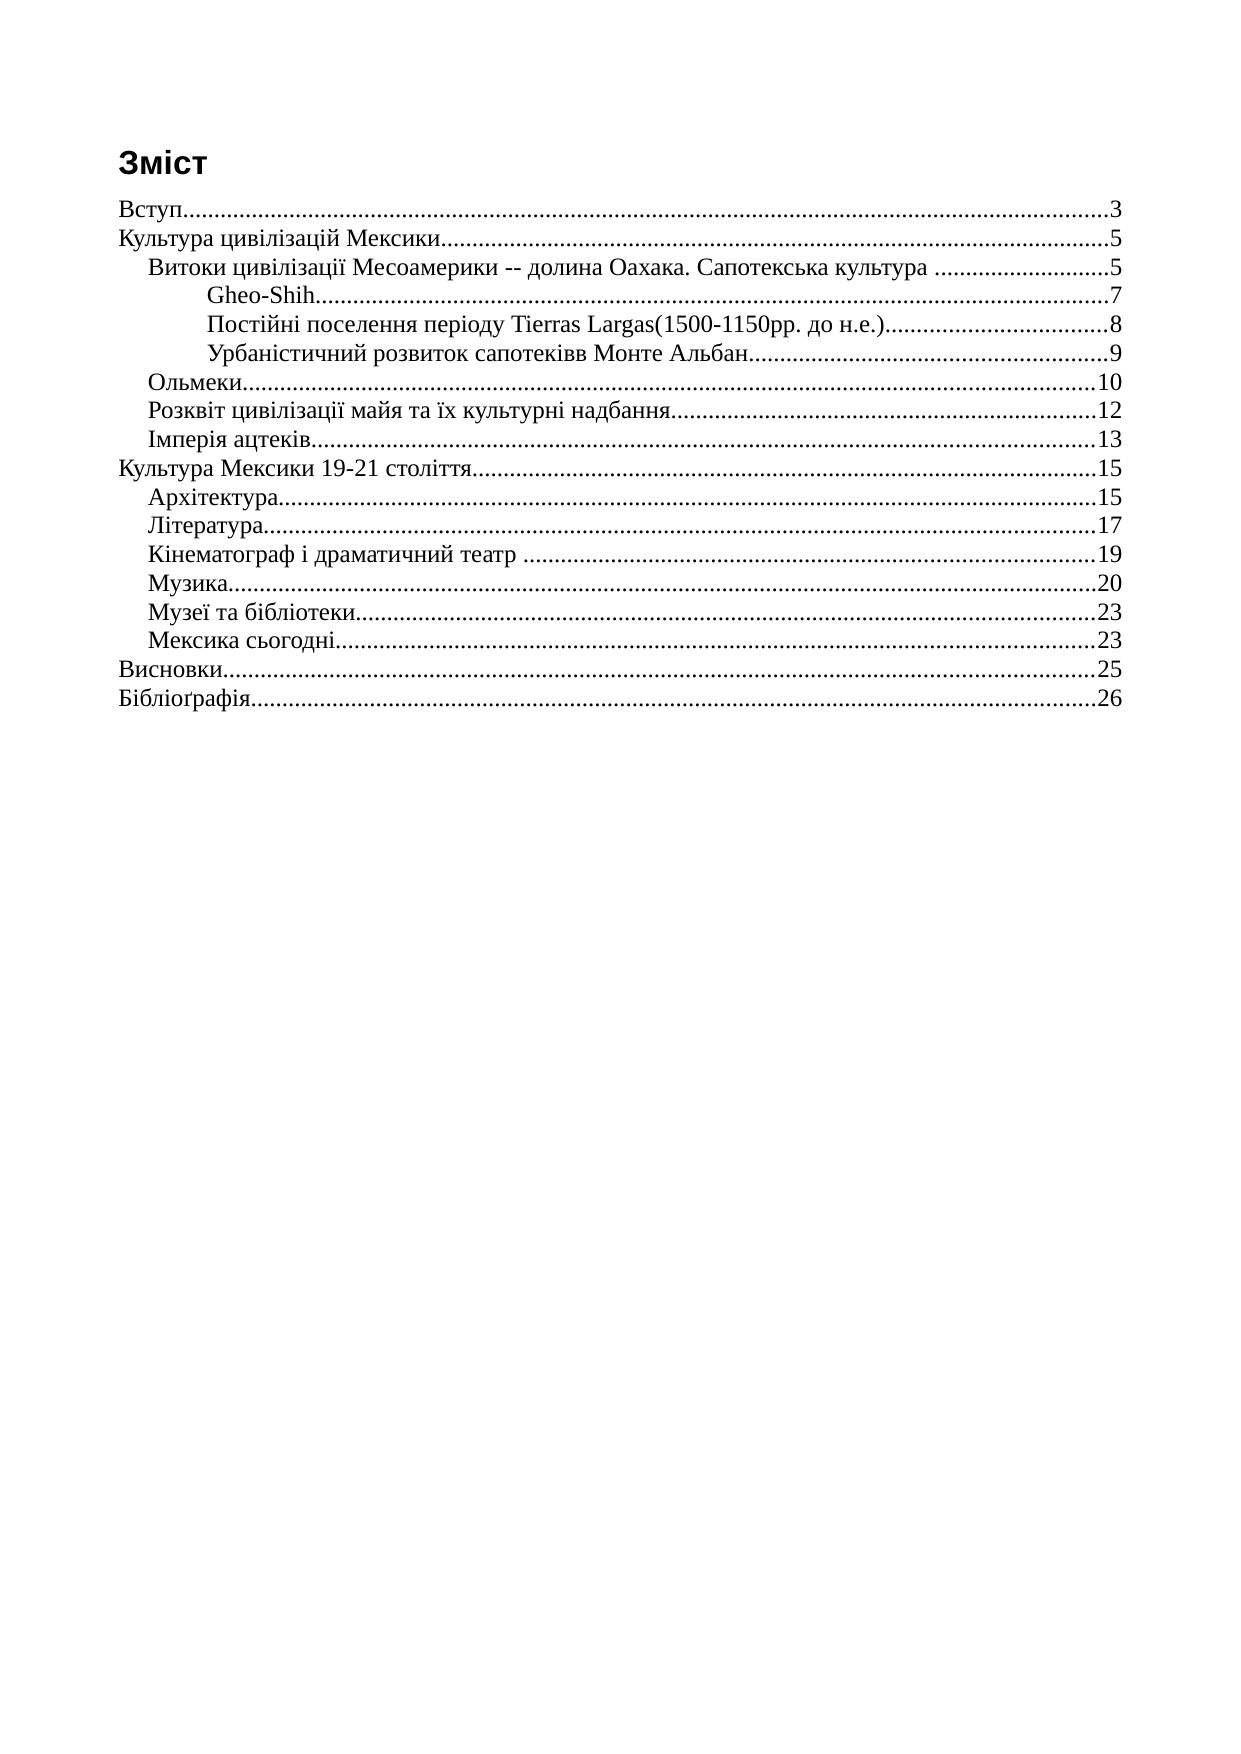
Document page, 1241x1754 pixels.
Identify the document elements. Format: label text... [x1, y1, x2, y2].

subtitle Зміст [118, 143, 1122, 182]
text Культура цивілізацій Мексики 5 [118, 223, 1122, 252]
text Культура Мексики 19-21 століття 15 [118, 453, 1122, 482]
text Кінематограф і драматичний театр . 19 [148, 539, 1122, 568]
text Урбаністичний розвиток сапотеківв Монте Альбан 9 [207, 338, 1122, 367]
text Архітектура 15 [148, 482, 1122, 510]
text Витоки цивілізації Месоамерики -- долина Оахака. Сапотекська культура . 5 [148, 252, 1122, 280]
text Музеї та бібліотеки. 23 [148, 597, 1122, 625]
text Висновки 25 [118, 654, 1122, 683]
text Розквіт цивілізації майя та їх культурні надбання 12 [148, 395, 1122, 424]
text Вступ 3 [118, 194, 1122, 223]
text Gheo-Shih 7 [207, 280, 1122, 309]
text Постійні поселення періоду Tierras Largas(1500-1150рр. до н.е.) 8 [207, 309, 1122, 338]
text Музика 20 [148, 568, 1122, 597]
text Ольмеки 10 [148, 367, 1122, 395]
text Мексика сьогодні 23 [148, 625, 1122, 654]
text Імперія ацтеків 13 [148, 424, 1122, 453]
text Література 17 [148, 510, 1122, 539]
text Бібліоґрафія 26 [118, 683, 1122, 712]
